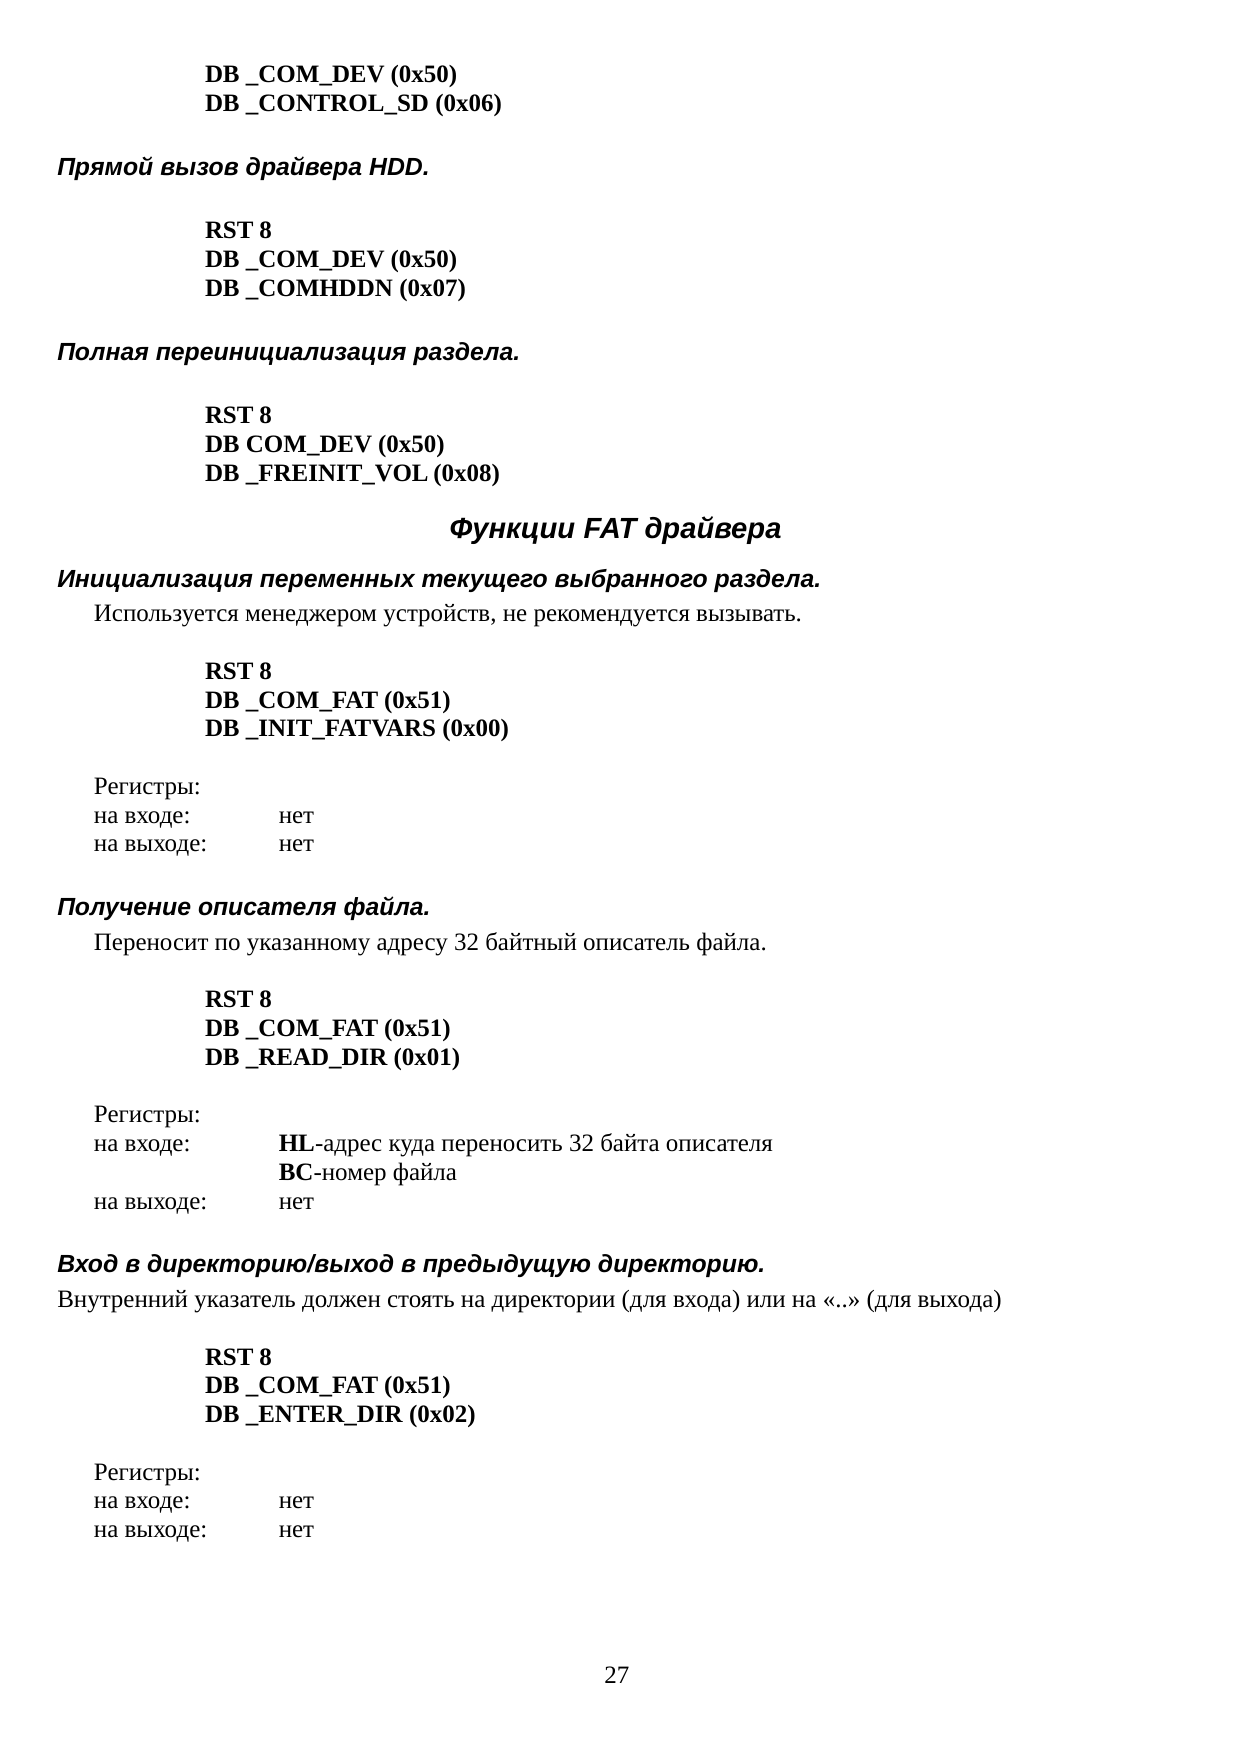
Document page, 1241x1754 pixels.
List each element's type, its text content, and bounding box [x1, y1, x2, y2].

subtitle Полная переинициализация раздела. [57, 337, 1176, 365]
text Внутренний указатель должен стоять на директории (для входа) или на «..» (для выхода) [57, 1284, 1176, 1313]
subtitle Инициализация переменных текущего выбранного раздела. [57, 564, 1176, 592]
text RST 8 [57, 1342, 1176, 1371]
text DB _CONTROL_SD (0x06) [57, 88, 1176, 117]
text Регистры: [57, 1099, 1176, 1128]
text DB _COM_FAT (0x51) [57, 1371, 1176, 1399]
text Регистры: [57, 771, 1176, 800]
text RST 8 [57, 656, 1176, 685]
text Переносит по указанному адресу 32 байтный описатель файла. [57, 927, 1176, 956]
text DB COM_DEV (0x50) [57, 429, 1176, 458]
text RST 8 [57, 400, 1176, 429]
text DB _COMHDDN (0x07) [57, 273, 1176, 302]
subtitle Получение описателя файла. [57, 892, 1176, 921]
subtitle Вход в директорию/выход в предыдущую директорию. [57, 1249, 1176, 1278]
text RST 8 [57, 215, 1176, 244]
text на входе: HL-адрес куда переносить 32 байта описателя [57, 1128, 1176, 1157]
text BC-номер файла [57, 1157, 1176, 1186]
subtitle Функции FAT драйвера [57, 511, 1176, 545]
text DB _COM_FAT (0x51) [57, 1013, 1176, 1042]
text DB _COM_DEV (0x50) [57, 244, 1176, 273]
text DB _INIT_FATVARS (0x00) [57, 713, 1176, 742]
text на входе: нет [57, 800, 1176, 828]
text на выходе: нет [57, 828, 1176, 857]
text RST 8 [57, 984, 1176, 1013]
text DB _FREINIT_VOL (0x08) [57, 458, 1176, 486]
text DB _COM_DEV (0x50) [57, 59, 1176, 88]
text Регистры: [57, 1457, 1176, 1486]
subtitle Прямой вызов драйвера HDD. [57, 152, 1176, 180]
text Используется менеджером устройств, не рекомендуется вызывать. [57, 598, 1176, 627]
text на входе: нет [57, 1486, 1176, 1514]
text на выходе: нет [57, 1186, 1176, 1214]
text DB _COM_FAT (0x51) [57, 685, 1176, 713]
text DB _ENTER_DIR (0x02) [57, 1399, 1176, 1428]
text DB _READ_DIR (0x01) [57, 1042, 1176, 1071]
text на выходе: нет [57, 1514, 1176, 1543]
